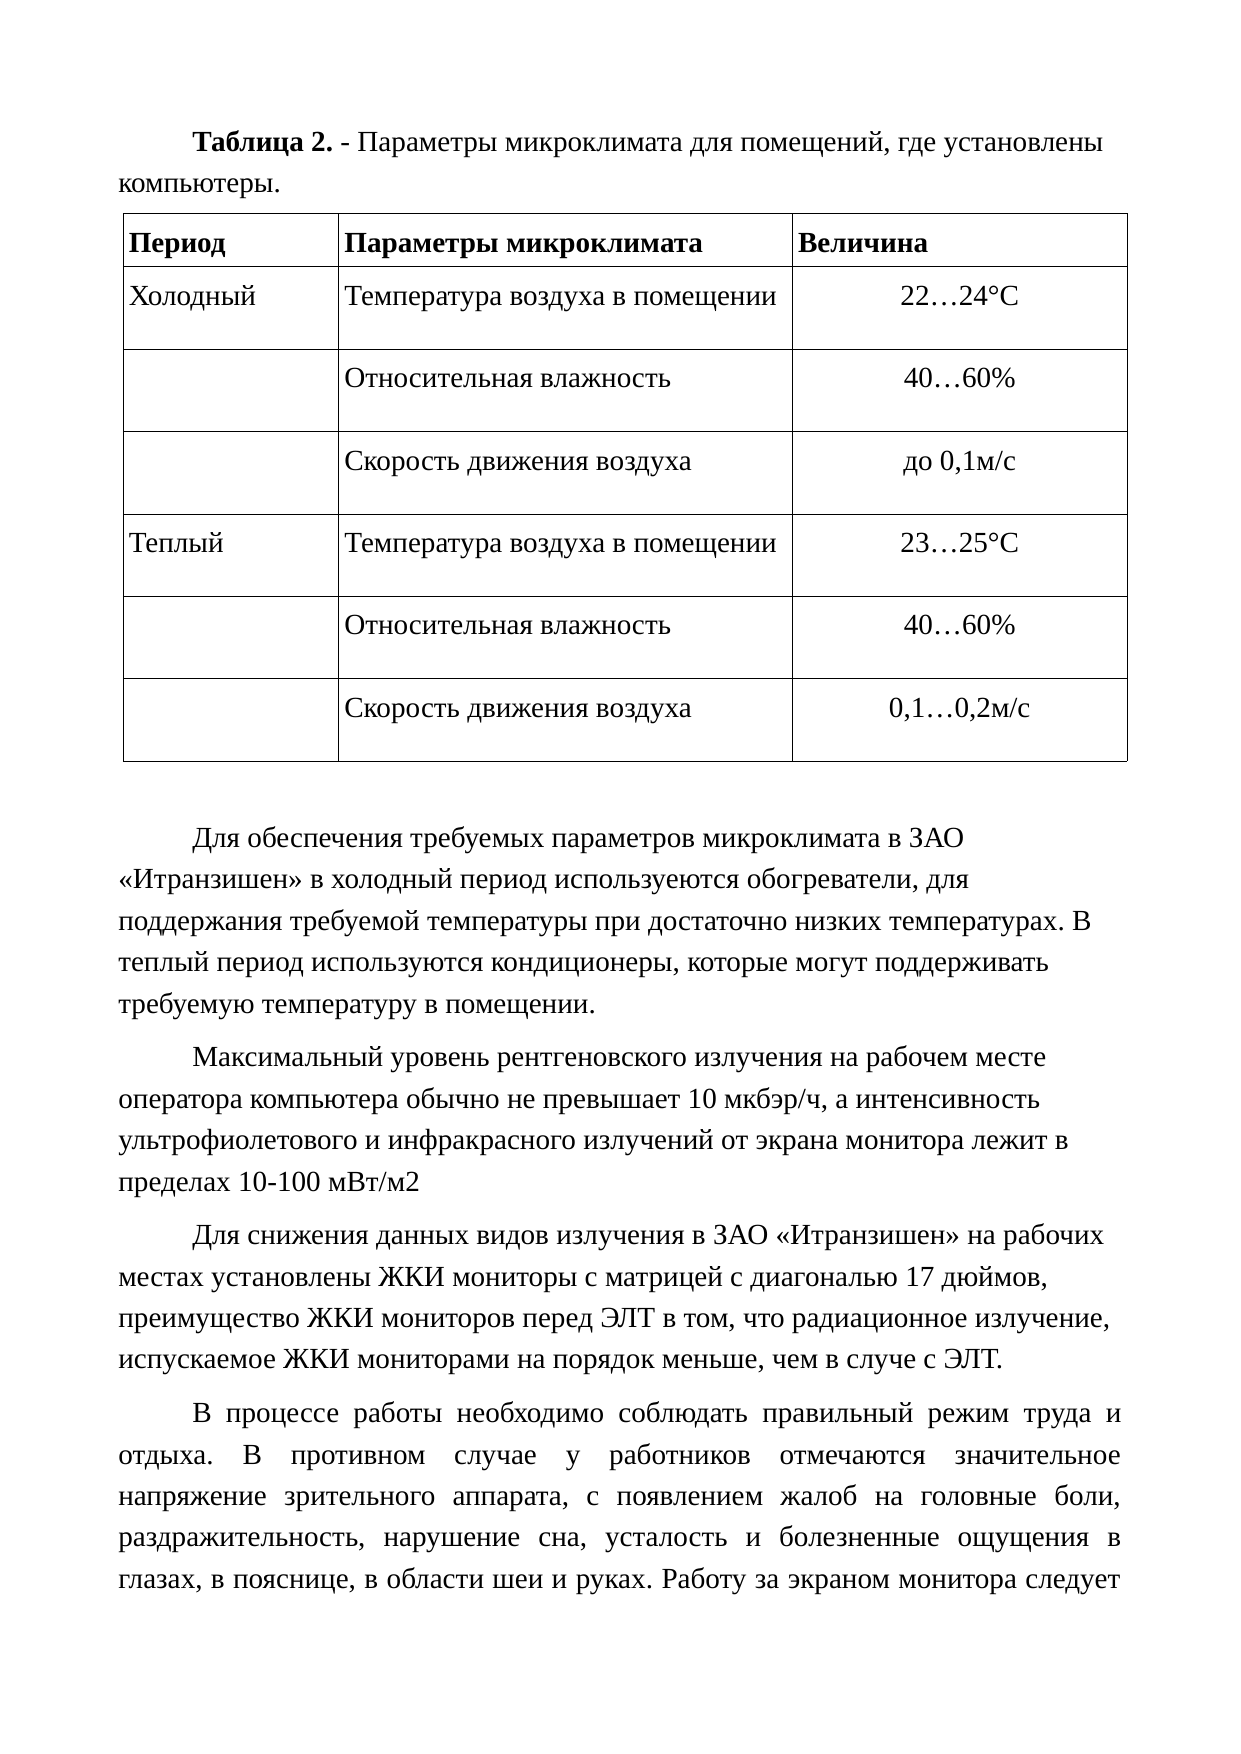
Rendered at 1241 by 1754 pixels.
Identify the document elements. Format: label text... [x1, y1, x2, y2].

text Максимальный уровень рентгеновского излучения на рабочем месте оператора компьютера обычно не превышает 10 мкбэр/ч, а интенсивность ультрофиолетового и инфракрасного излучений от экрана монитора лежит в пределах 10-100 мВт/м2 [118, 1034, 1122, 1199]
table_cell 40…60% [793, 597, 1127, 678]
text Для снижения данных видов излучения в ЗАО «Итранзишен» на рабочих местах установлены ЖКИ мониторы с матрицей с диагональю 17 дюймов, преимущество ЖКИ мониторов перед ЭЛТ в том, что радиационное излучение, испускаемое ЖКИ мониторами на порядок меньше, чем в случе с ЭЛТ. [118, 1212, 1122, 1377]
table_cell Холодный [124, 267, 338, 349]
text В процессе работы необходимо соблюдать правильный режим труда и отдыха. В противном случае у работников отмечаются значительное напряжение зрительного аппарата, с появлением жалоб на головные боли, раздражительность, нарушение сна, усталость и болезненные ощущения в глазах, в пояснице, в области шеи и руках. Работу за экраном монитора следует [118, 1390, 1122, 1596]
table_cell Теплый [124, 515, 338, 596]
table_cell до 0,1м/с [793, 432, 1127, 513]
table_cell 0,1…0,2м/с [793, 679, 1127, 761]
table_cell 40…60% [793, 350, 1127, 431]
table_cell [124, 679, 338, 761]
table_cell 22…24°С [793, 267, 1127, 349]
table_cell Относительная влажность [339, 350, 792, 431]
table_cell [124, 432, 338, 513]
table_header Период [124, 214, 338, 266]
table_cell Скорость движения воздуха [339, 679, 792, 761]
table_header Величина [793, 214, 1127, 266]
table_cell 23…25°С [793, 515, 1127, 596]
table_header Параметры микроклимата [339, 214, 792, 266]
table_cell Относительная влажность [339, 597, 792, 678]
table_cell Скорость движения воздуха [339, 432, 792, 513]
text Для обеспечения требуемых параметров микроклимата в ЗАО «Итранзишен» в холодный период используеются обогреватели, для поддержания требуемой температуры при достаточно низких температурах. В теплый период используются кондиционеры, которые могут поддерживать требуемую температуру в помещении. [118, 814, 1122, 1021]
table_cell Температура воздуха в помещении [339, 267, 792, 349]
table_cell Температура воздуха в помещении [339, 515, 792, 596]
text Таблица 2. - Параметры микроклимата для помещений, где установлены компьютеры. [118, 118, 1122, 201]
table_cell [124, 350, 338, 431]
table_cell [124, 597, 338, 678]
